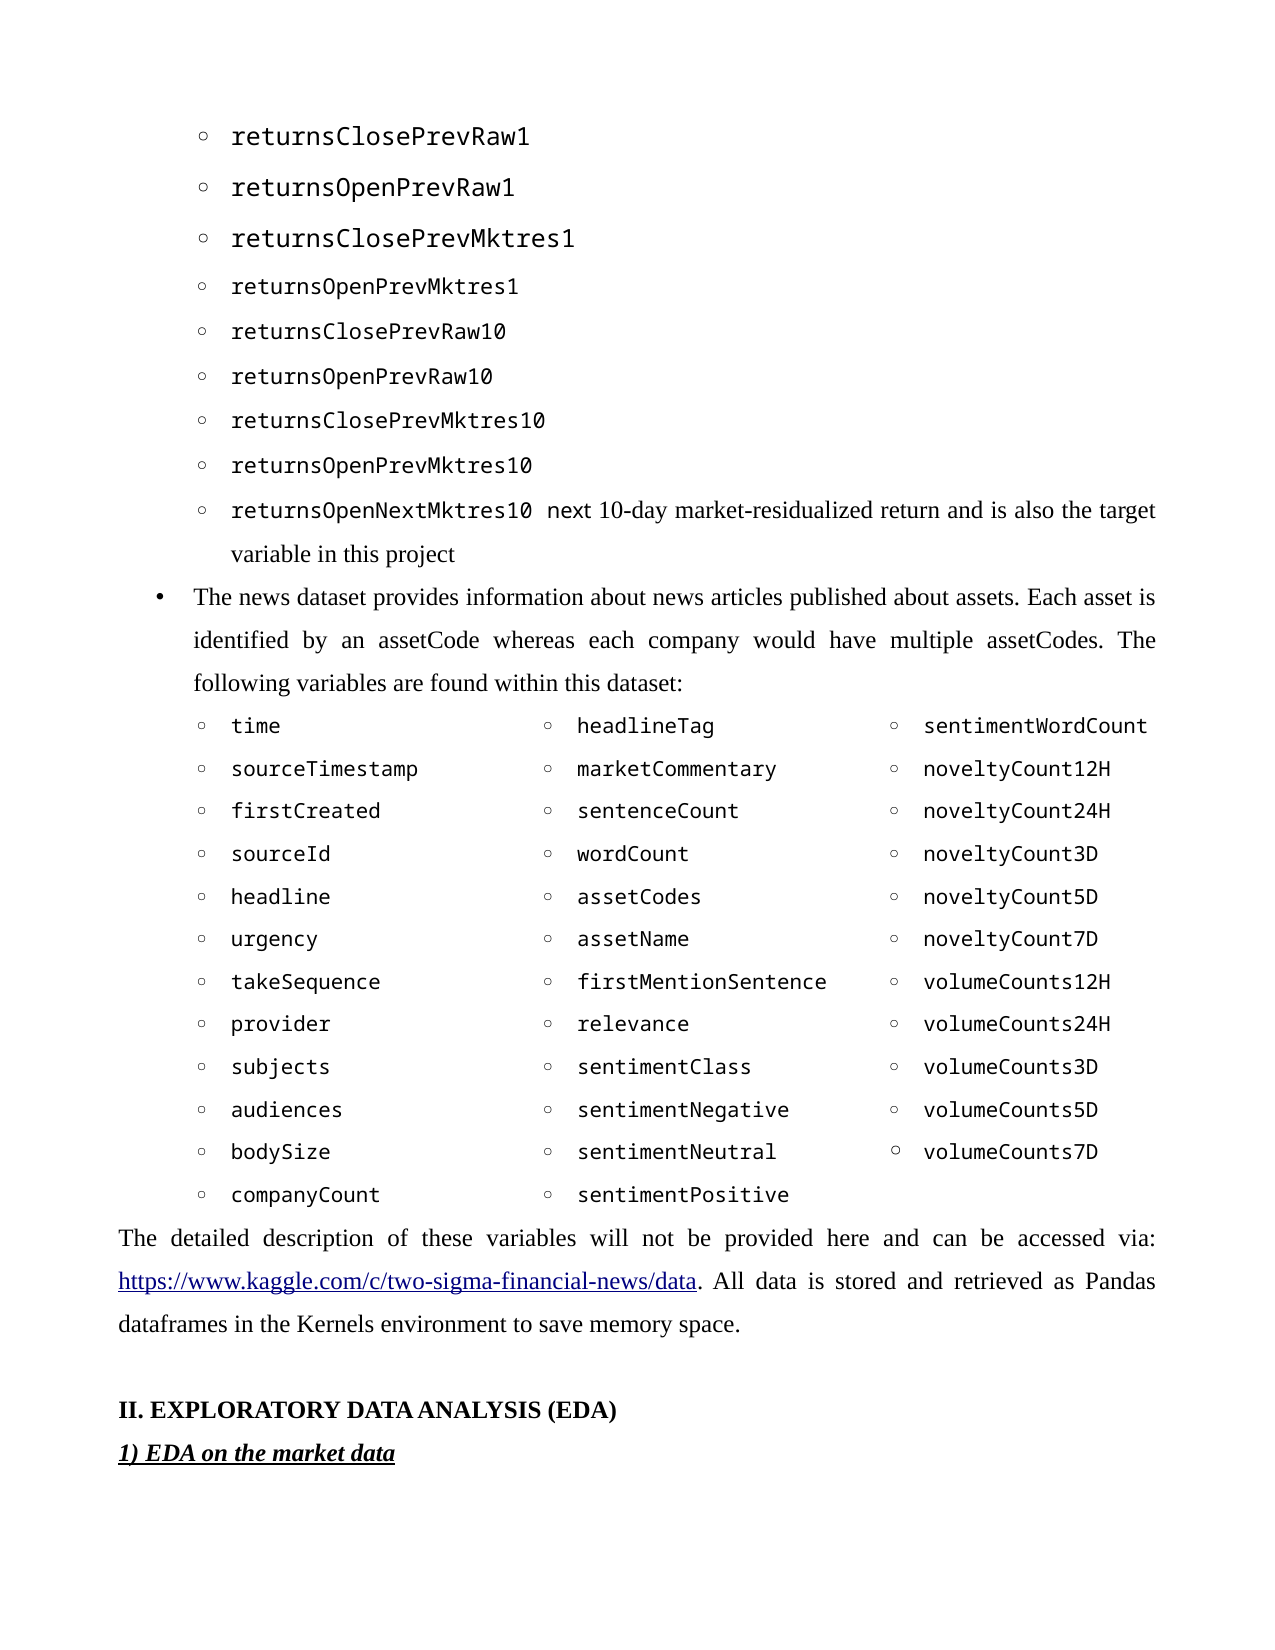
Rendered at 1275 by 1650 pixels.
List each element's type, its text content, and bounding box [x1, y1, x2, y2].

list sentenceCount [539, 797, 811, 825]
list returnsOpenPrevRaw10 [193, 361, 1157, 390]
list sentimentPositive [539, 1180, 811, 1208]
list sentimentNegative [539, 1095, 811, 1123]
list companyCount [193, 1180, 464, 1208]
text II. EXPLORATORY DATA ANALYSIS (EDA) [118, 1395, 1157, 1424]
list volumeCounts5D [886, 1095, 1204, 1123]
list noveltyCount7D [886, 924, 1204, 953]
list headline [193, 882, 464, 910]
list returnsClosePrevRaw1 [193, 118, 1157, 152]
list returnsClosePrevMktres10 [193, 405, 1157, 435]
list volumeCounts24H [886, 1009, 1204, 1038]
text The detailed description of these variables will not be provided here and can be accessed via: https://www.kaggle.com/c/two-sigma-financial-news/data. All data is stored and retrieved as Pandas dataframes in the Kernels environment to save memory space. [118, 1223, 1157, 1338]
list noveltyCount24H [886, 797, 1204, 825]
list volumeCounts7D [886, 1137, 1204, 1166]
list marketCommentary [539, 754, 811, 782]
list takeSequence [193, 967, 464, 995]
list wordCount [539, 839, 811, 868]
list headlineTag [539, 711, 811, 740]
list returnsOpenNextMktres10 next 10-day market-residualized return and is also the target variable in this project [193, 495, 1157, 568]
list firstMentionSentence [539, 967, 811, 995]
list provider [193, 1009, 464, 1038]
list assetCodes [539, 882, 811, 910]
list firstCreated [193, 797, 464, 825]
list noveltyCount5D [886, 882, 1204, 910]
list noveltyCount3D [886, 839, 1204, 868]
list returnsOpenPrevMktres10 [193, 450, 1157, 480]
list volumeCounts3D [886, 1052, 1204, 1081]
list returnsClosePrevMktres1 [193, 220, 1157, 254]
list sourceId [193, 839, 464, 868]
list bodySize [193, 1137, 464, 1166]
list sentimentWordCount [886, 711, 1204, 740]
list sentimentNeutral [539, 1137, 811, 1166]
list sentimentClass [539, 1052, 811, 1081]
list time [193, 711, 464, 740]
list volumeCounts12H [886, 967, 1204, 995]
list relevance [539, 1009, 811, 1038]
list returnsClosePrevRaw10 [193, 316, 1157, 346]
list returnsOpenPrevMktres1 [193, 271, 1157, 301]
list audiences [193, 1095, 464, 1123]
list noveltyCount12H [886, 754, 1204, 782]
list The news dataset provides information about news articles published about assets. Each asset is identified by an assetCode whereas each company would have multiple assetCodes. The following variables are found within this dataset: [156, 582, 1157, 697]
list sourceTimestamp [193, 754, 464, 782]
list subjects [193, 1052, 464, 1081]
list assetName [539, 924, 811, 953]
text 1) EDA on the market data [118, 1438, 1157, 1467]
list urgency [193, 924, 464, 953]
list returnsOpenPrevRaw1 [193, 169, 1157, 203]
